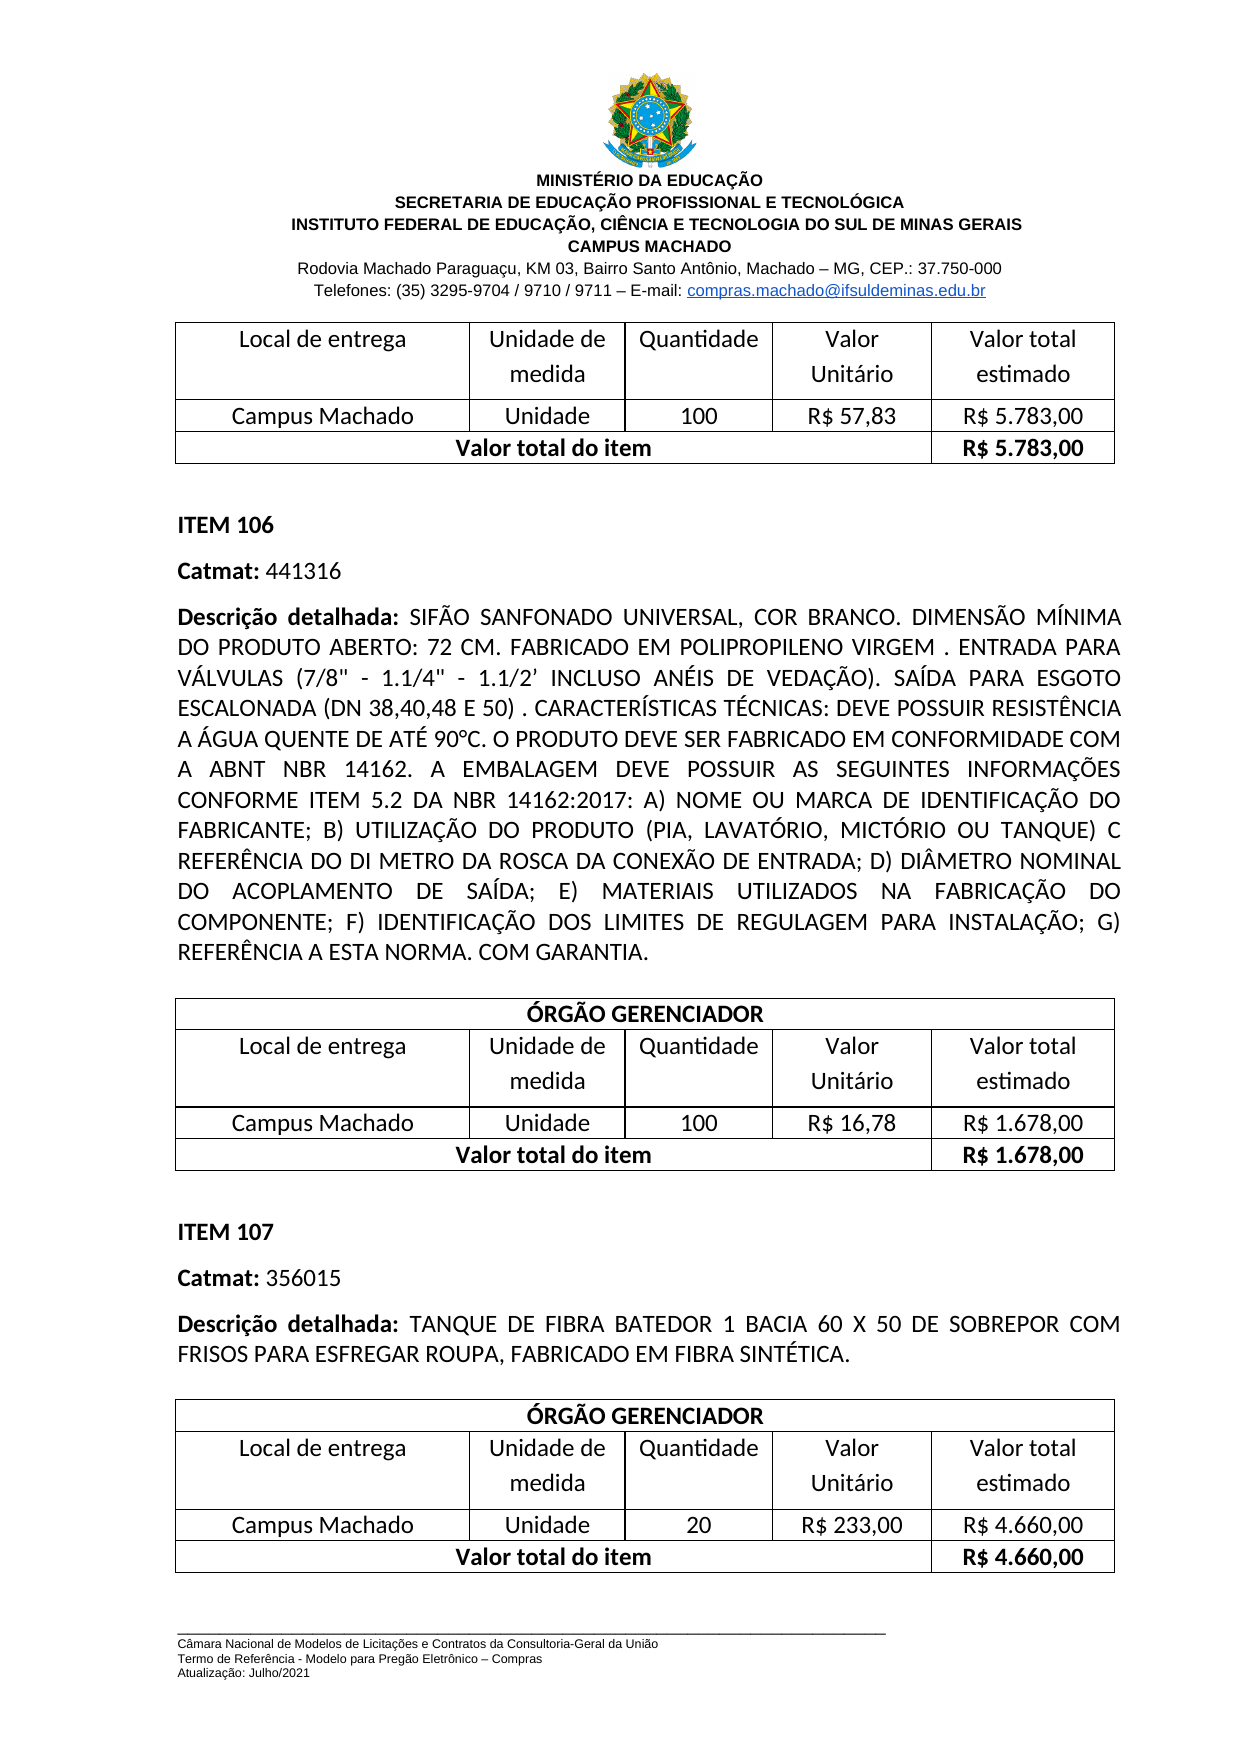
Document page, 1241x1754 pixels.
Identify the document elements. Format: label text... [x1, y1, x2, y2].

table_cell Valor Unitário [773, 1030, 931, 1106]
picture [669, 149, 680, 155]
table_cell Campus Machado [176, 1108, 469, 1138]
text ITEM 106 [177, 509, 1122, 540]
table_cell Campus Machado [176, 400, 469, 431]
picture [603, 73, 697, 168]
table_cell 100 [626, 400, 772, 431]
table_cell Valor total estimado [932, 1030, 1114, 1106]
table_cell R$ 1.678,00 [932, 1108, 1114, 1138]
table_cell Unidade de medida [470, 323, 624, 399]
picture [643, 163, 658, 168]
table_cell R$ 4.660,00 [932, 1510, 1114, 1540]
table_cell Local de entrega [176, 1030, 469, 1106]
table_cell Valor total estimado [932, 1432, 1114, 1508]
table_cell R$ 1.678,00 [932, 1139, 1114, 1169]
table_header ÓRGÃO GERENCIADOR [176, 1400, 1114, 1431]
table_cell R$ 5.783,00 [932, 400, 1114, 431]
table_cell R$ 5.783,00 [932, 432, 1114, 462]
table_cell Valor Unitário [773, 323, 931, 399]
text Descrição detalhada: SIFÃO SANFONADO UNIVERSAL, COR BRANCO. DIMENSÃO MÍNIMA DO PRODUTO ABERTO: 72 CM. FABRICADO EM POLIPROPILENO VIRGEM . ENTRADA PARA VÁLVULAS (7/8" - 1.1/4" - 1.1/2’ INCLUSO ANÉIS DE VEDAÇÃO). SAÍDA PARA ESGOTO ESCALONADA (DN 38,40,48 E 50) . CARACTERÍSTICAS TÉCNICAS: DEVE POSSUIR RESISTÊNCIA A ÁGUA QUENTE DE ATÉ 90°C. O PRODUTO DEVE SER FABRICADO EM CONFORMIDADE COM A ABNT NBR 14162. A EMBALAGEM DEVE POSSUIR AS SEGUINTES INFORMAÇÕES CONFORME ITEM 5.2 DA NBR 14162:2017: A) NOME OU MARCA DE IDENTIFICAÇÃO DO FABRICANTE; B) UTILIZAÇÃO DO PRODUTO (PIA, LAVATÓRIO, MICTÓRIO OU TANQUE) C REFERÊNCIA DO DI METRO DA ROSCA DA CONEXÃO DE ENTRADA; D) DIÂMETRO NOMINAL DO ACOPLAMENTO DE SAÍDA; E) MATERIAIS UTILIZADOS NA FABRICAÇÃO DO COMPONENTE; F) IDENTIFICAÇÃO DOS LIMITES DE REGULAGEM PARA INSTALAÇÃO; G) REFERÊNCIA A ESTA NORMA. COM GARANTIA. [177, 601, 1122, 967]
text Catmat: 356015 [177, 1262, 1122, 1293]
table_cell Quantidade [626, 323, 772, 399]
table_cell Local de entrega [176, 1432, 469, 1508]
table_cell Local de entrega [176, 323, 469, 399]
table_cell Campus Machado [176, 1510, 469, 1540]
table_cell R$ 16,78 [773, 1108, 931, 1138]
table_cell Unidade [470, 1510, 624, 1540]
table_cell Unidade de medida [470, 1030, 624, 1106]
table_cell R$ 4.660,00 [932, 1541, 1114, 1572]
table_cell Quantidade [626, 1432, 772, 1508]
table_header ÓRGÃO GERENCIADOR [176, 999, 1114, 1029]
text ITEM 107 [177, 1216, 1122, 1247]
table_cell 100 [626, 1108, 772, 1138]
table_cell Unidade [470, 400, 624, 431]
table_cell R$ 233,00 [773, 1510, 931, 1540]
table_cell Valor total do item [176, 1541, 931, 1572]
text Descrição detalhada: TANQUE DE FIBRA BATEDOR 1 BACIA 60 X 50 DE SOBREPOR COM FRISOS PARA ESFREGAR ROUPA, FABRICADO EM FIBRA SINTÉTICA. [177, 1308, 1122, 1369]
text Catmat: 441316 [177, 555, 1122, 585]
table_cell Valor total estimado [932, 323, 1114, 399]
table_cell Unidade de medida [470, 1432, 624, 1508]
table_cell Quantidade [626, 1030, 772, 1106]
table_cell 20 [626, 1510, 772, 1540]
table_cell Valor total do item [176, 1139, 931, 1169]
table_cell R$ 57,83 [773, 400, 931, 431]
table_cell Valor total do item [176, 432, 931, 462]
table_cell Unidade [470, 1108, 624, 1138]
table_cell Valor Unitário [773, 1432, 931, 1508]
